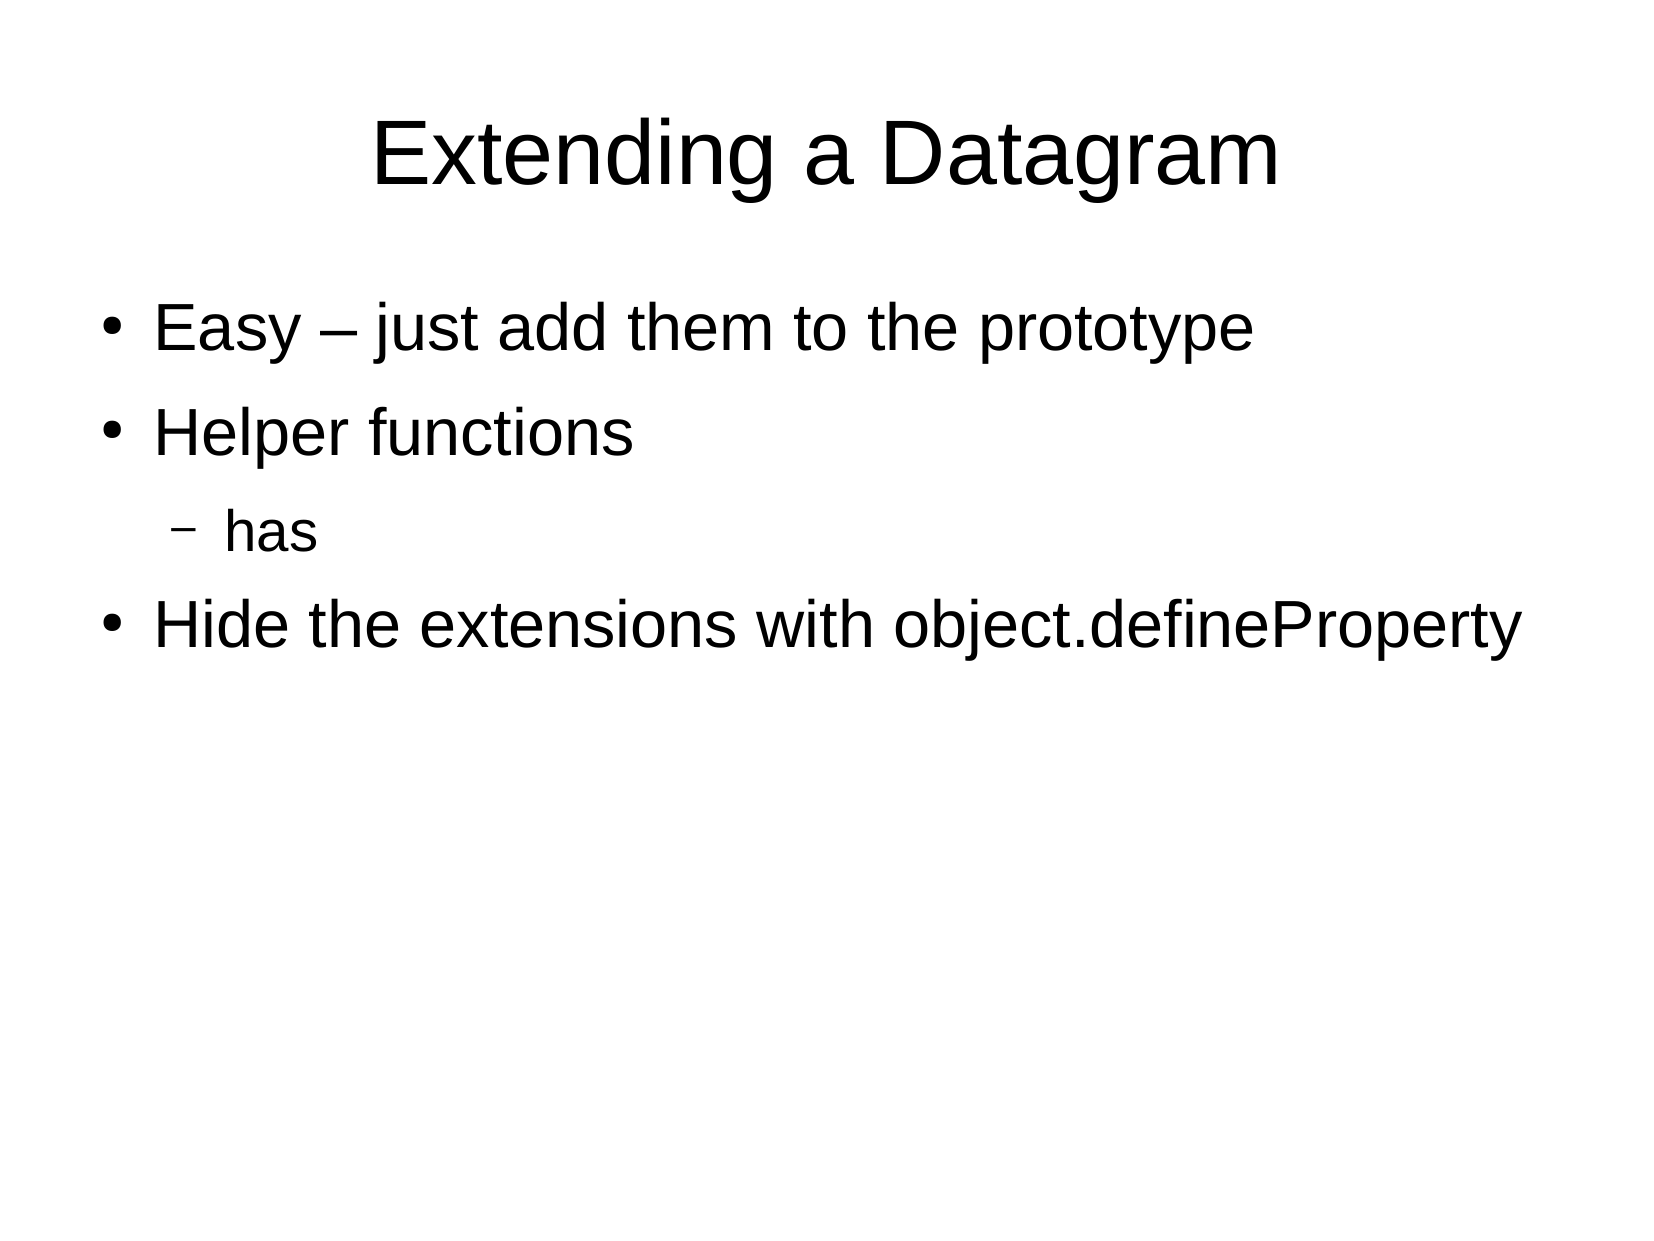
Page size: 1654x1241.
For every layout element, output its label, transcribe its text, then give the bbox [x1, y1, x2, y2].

title Extending a Datagram [82, 49, 1571, 257]
list Easy – just add them to the prototype Helper functions has Hide the extensions with object.defineProperty [82, 290, 1571, 1010]
